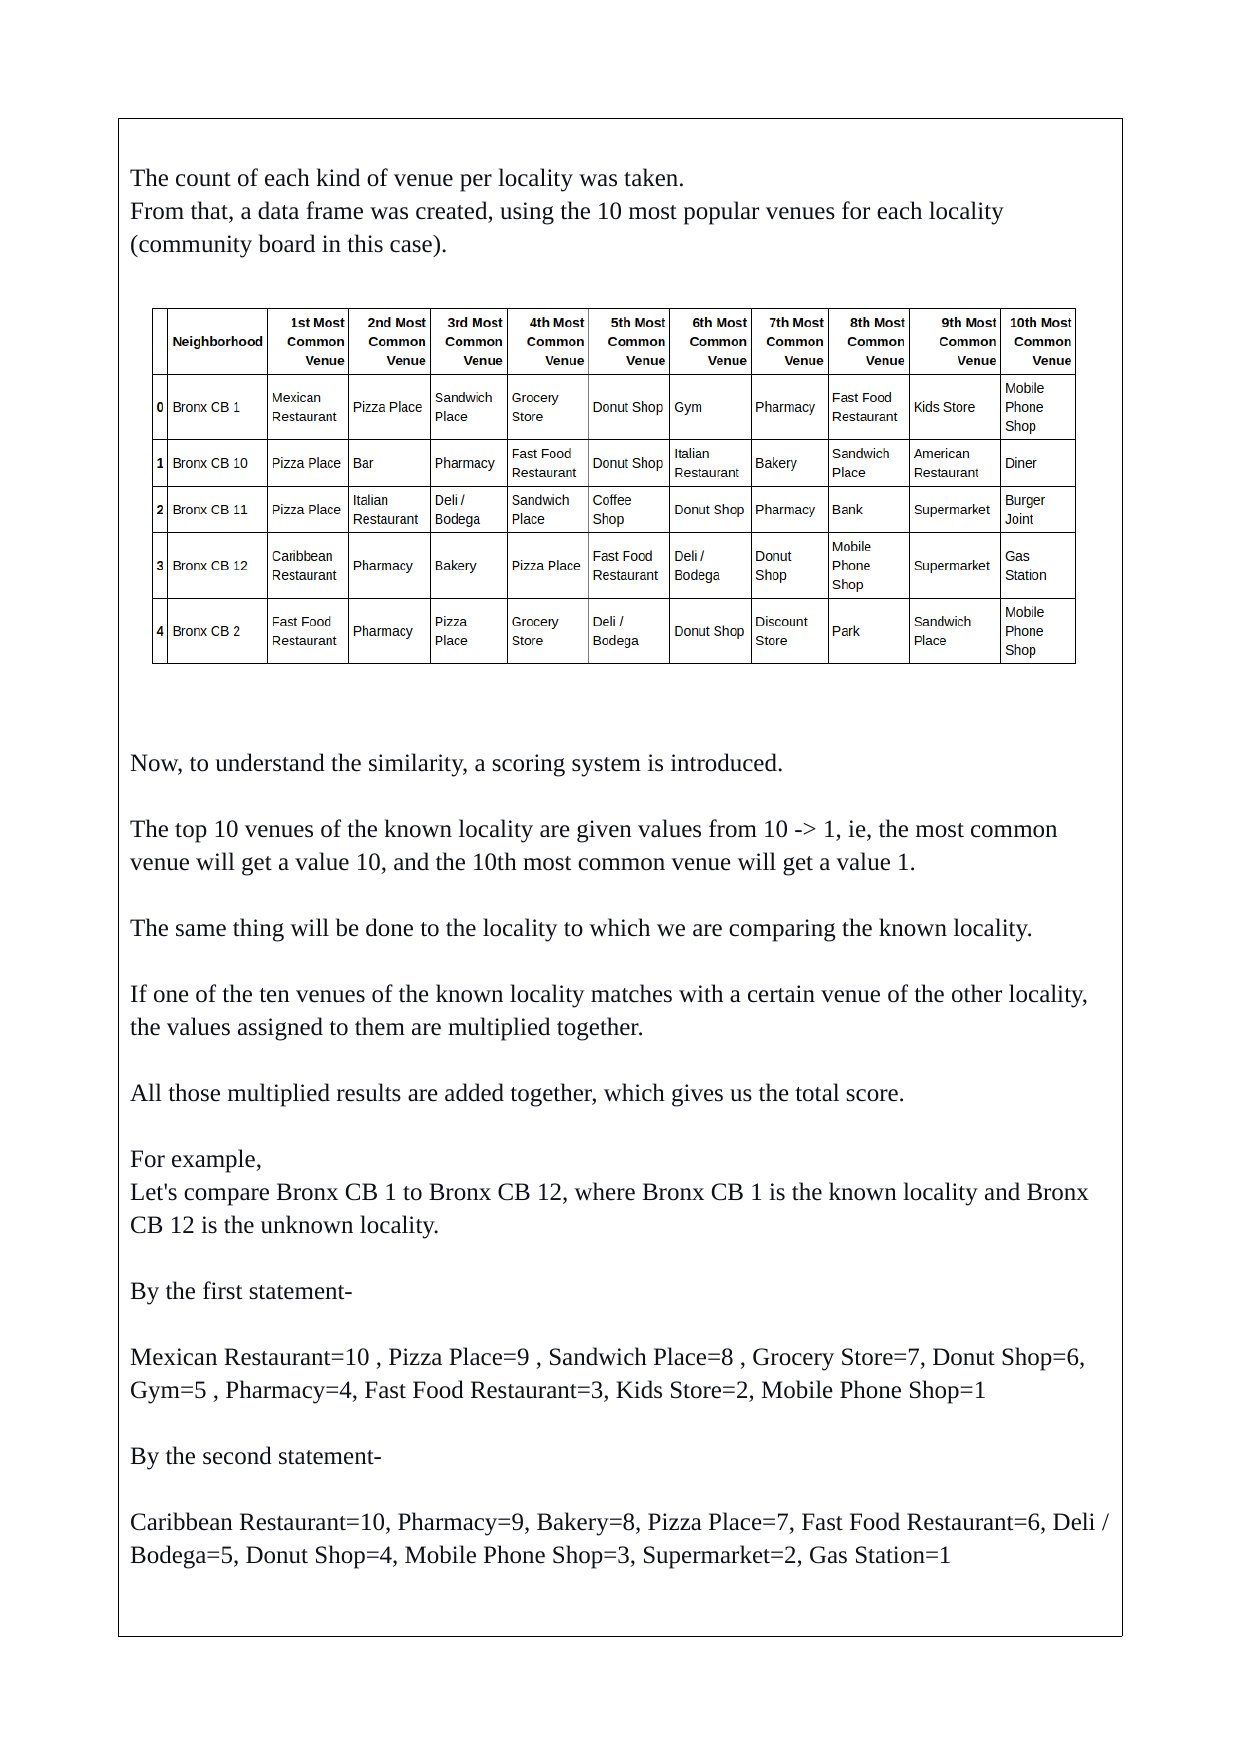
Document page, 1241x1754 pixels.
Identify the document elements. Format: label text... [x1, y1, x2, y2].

text For example, [130, 1144, 1110, 1173]
text Let's compare Bronx CB 1 to Bronx CB 12, where Bronx CB 1 is the known locality and Bronx CB 12 is the unknown locality. [130, 1177, 1110, 1239]
text All those multiplied results are added together, which gives us the total score. [130, 1078, 1110, 1107]
text By the second statement- [130, 1441, 1110, 1470]
text If one of the ten venues of the known locality matches with a certain venue of the other locality, the values assigned to them are multiplied together. [130, 979, 1110, 1041]
text Caribbean Restaurant=10, Pharmacy=9, Bakery=8, Pizza Place=7, Fast Food Restaurant=6, Deli / Bodega=5, Donut Shop=4, Mobile Phone Shop=3, Supermarket=2, Gas Station=1 [130, 1507, 1110, 1569]
text From that, a data frame was created, using the 10 most popular venues for each locality (community board in this case). [130, 196, 1110, 258]
text The count of each kind of venue per locality was taken. [130, 163, 1110, 192]
text Now, to understand the similarity, a scoring system is introduced. [130, 748, 1110, 777]
text The top 10 venues of the known locality are given values from 10 -> 1, ie, the most common venue will get a value 10, and the 10th most common venue will get a value 1. [130, 814, 1110, 876]
picture [145, 297, 1087, 678]
text The same thing will be done to the locality to which we are comparing the known locality. [130, 913, 1110, 942]
text By the first statement- [130, 1276, 1110, 1305]
text Mexican Restaurant=10 , Pizza Place=9 , Sandwich Place=8 , Grocery Store=7, Donut Shop=6, Gym=5 , Pharmacy=4, Fast Food Restaurant=3, Kids Store=2, Mobile Phone Shop=1 [130, 1342, 1110, 1404]
